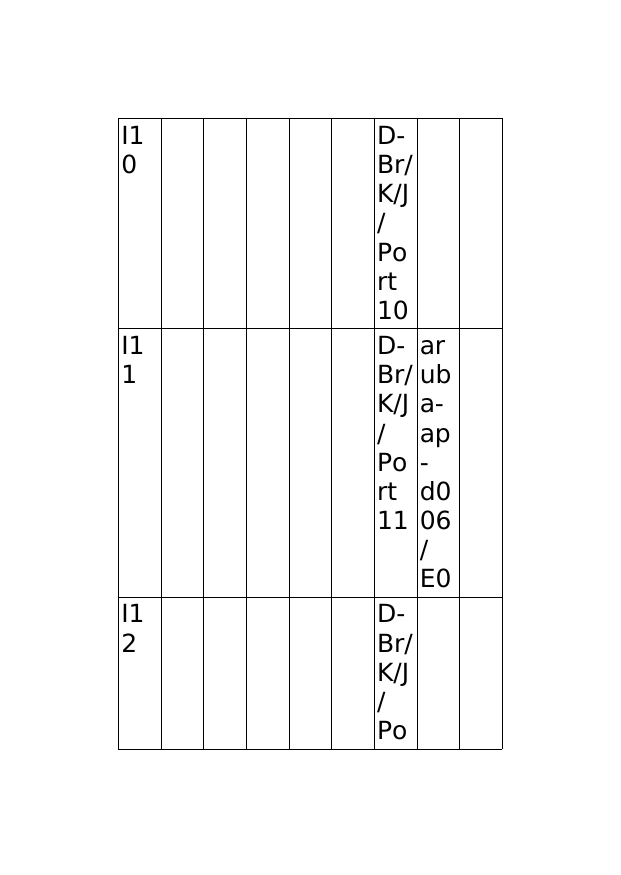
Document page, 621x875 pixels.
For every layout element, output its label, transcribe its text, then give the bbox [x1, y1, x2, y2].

table_cell [290, 119, 331, 328]
table_cell [460, 598, 502, 748]
table_cell [162, 329, 203, 597]
table_cell [332, 119, 374, 328]
table_cell [332, 598, 374, 748]
table_cell [162, 598, 203, 748]
table_cell aruba-ap-d006 / E0 [418, 329, 459, 597]
table_cell [204, 598, 246, 748]
table_cell [247, 119, 289, 328]
table_cell I12 [119, 598, 161, 748]
table_cell [204, 119, 246, 328]
table_cell [162, 119, 203, 328]
table_cell D-Br/K/J / Port 10 [375, 119, 417, 328]
table_cell D-Br/K/J / Po [375, 598, 417, 748]
table_cell [332, 329, 374, 597]
table_cell [290, 329, 331, 597]
table_cell [460, 329, 502, 597]
table_cell [290, 598, 331, 748]
table_cell [460, 119, 502, 328]
table_cell I10 [119, 119, 161, 328]
table_cell [247, 329, 289, 597]
table_cell D-Br/K/J / Port 11 [375, 329, 417, 597]
table_cell [204, 329, 246, 597]
table_cell [418, 598, 459, 748]
table_cell I11 [119, 329, 161, 597]
table_cell [418, 119, 459, 328]
table_cell [247, 598, 289, 748]
